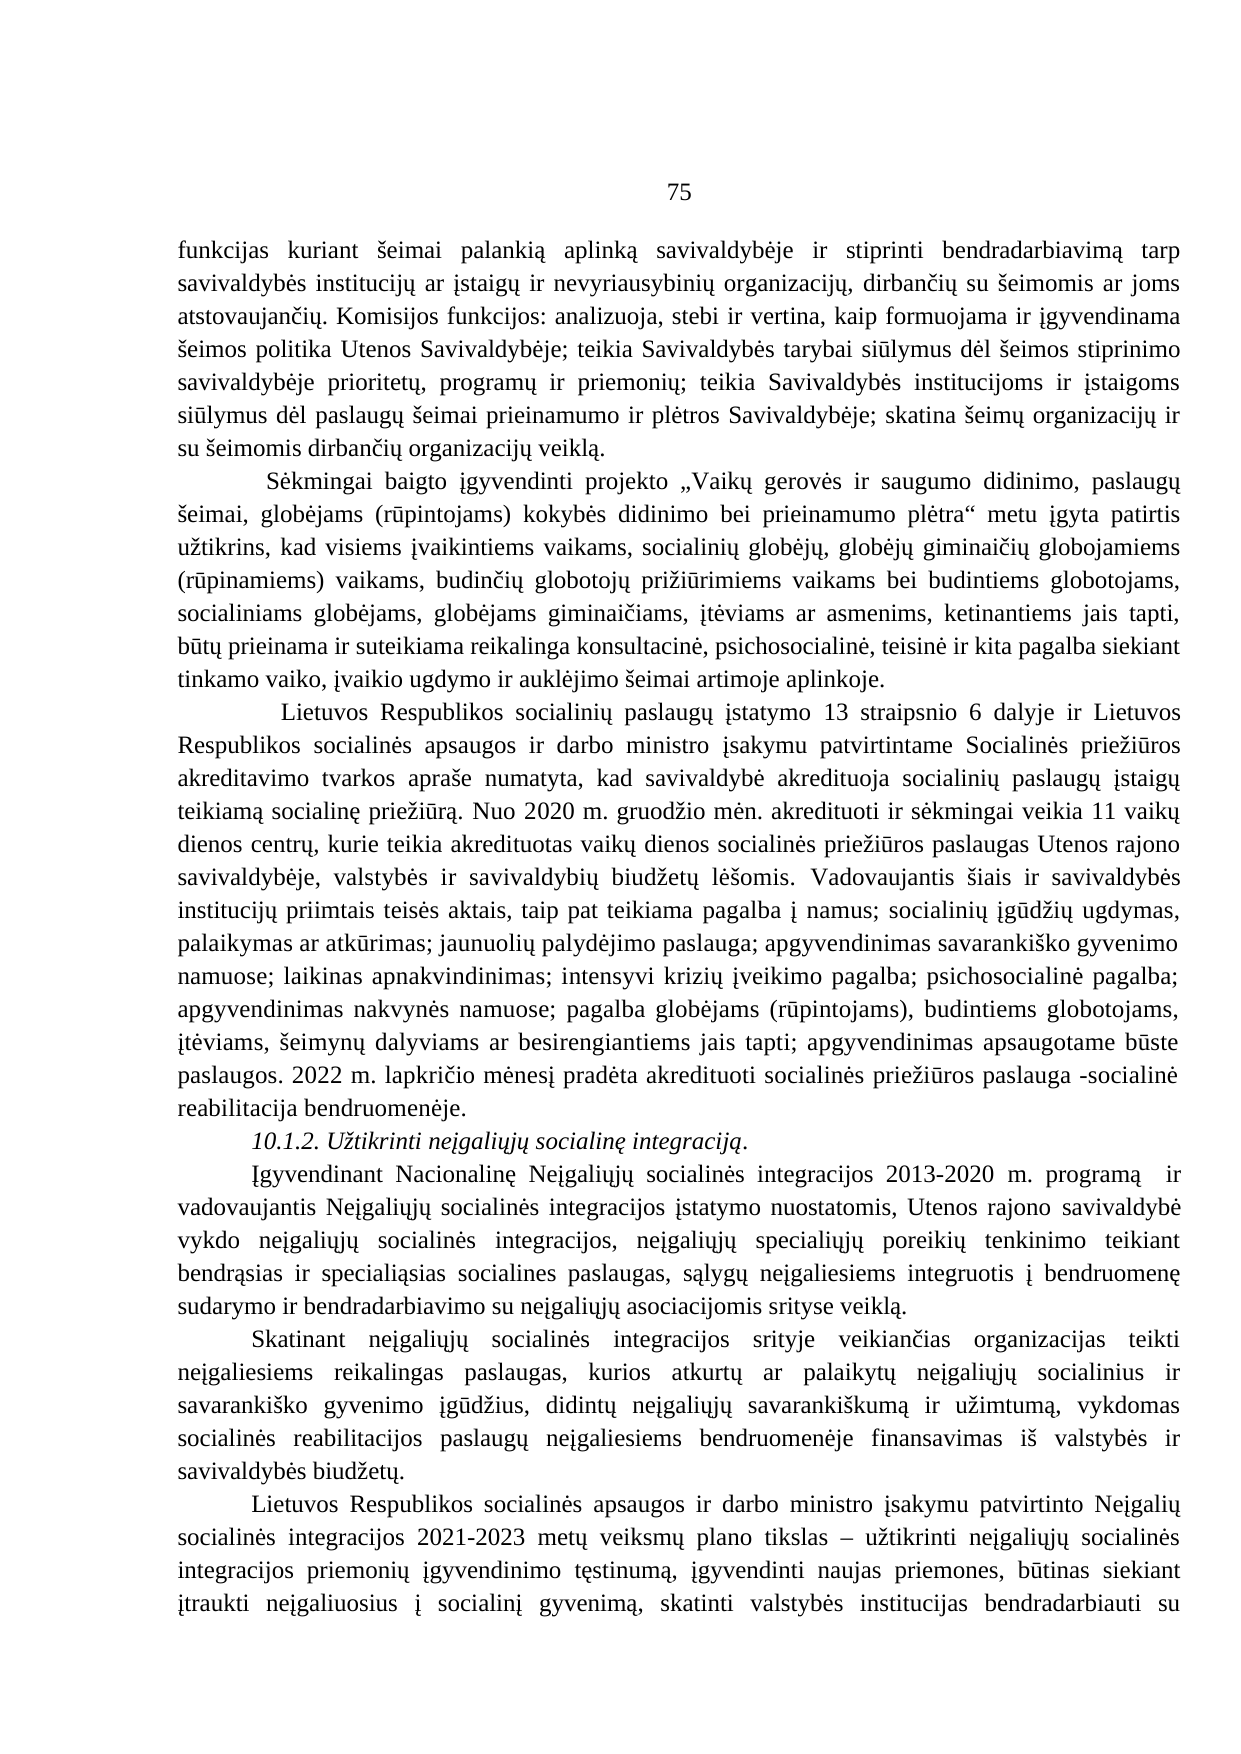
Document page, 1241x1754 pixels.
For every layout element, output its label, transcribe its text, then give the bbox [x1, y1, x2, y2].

text Lietuvos Respublikos socialinių paslaugų įstatymo 13 straipsnio 6 dalyje ir Lietuvos Respublikos socialinės apsaugos ir darbo ministro įsakymu patvirtintame Socialinės priežiūros akreditavimo tvarkos apraše numatyta, kad savivaldybė akredituoja socialinių paslaugų įstaigų teikiamą socialinę priežiūrą. Nuo 2020 m. gruodžio mėn. akredituoti ir sėkmingai veikia 11 vaikų dienos centrų, kurie teikia akredituotas vaikų dienos socialinės priežiūros paslaugas Utenos rajono savivaldybėje, valstybės ir savivaldybių biudžetų lėšomis. Vadovaujantis šiais ir savivaldybės institucijų priimtais teisės aktais, taip pat teikiama pagalba į namus; socialinių įgūdžių ugdymas, palaikymas ar atkūrimas; jaunuolių palydėjimo paslauga; apgyvendinimas savarankiško gyvenimo namuose; laikinas apnakvindinimas; intensyvi krizių įveikimo pagalba; psichosocialinė pagalba; apgyvendinimas nakvynės namuose; pagalba globėjams (rūpintojams), budintiems globotojams, įtėviams, šeimynų dalyviams ar besirengiantiems jais tapti; apgyvendinimas apsaugotame būste paslaugos. 2022 m. lapkričio mėnesį pradėta akredituoti socialinės priežiūros paslauga -socialinė reabilitacija bendruomenėje. [177, 697, 1181, 1122]
text 10.1.2. Užtikrinti neįgaliųjų socialinę integraciją. [177, 1126, 1181, 1155]
text funkcijas kuriant šeimai palankią aplinką savivaldybėje ir stiprinti bendradarbiavimą tarp savivaldybės institucijų ar įstaigų ir nevyriausybinių organizacijų, dirbančių su šeimomis ar joms atstovaujančių. Komisijos funkcijos: analizuoja, stebi ir vertina, kaip formuojama ir įgyvendinama šeimos politika Utenos Savivaldybėje; teikia Savivaldybės tarybai siūlymus dėl šeimos stiprinimo savivaldybėje prioritetų, programų ir priemonių; teikia Savivaldybės institucijoms ir įstaigoms siūlymus dėl paslaugų šeimai prieinamumo ir plėtros Savivaldybėje; skatina šeimų organizacijų ir su šeimomis dirbančių organizacijų veiklą. [177, 235, 1181, 462]
text Sėkmingai baigto įgyvendinti projekto „Vaikų gerovės ir saugumo didinimo, paslaugų šeimai, globėjams (rūpintojams) kokybės didinimo bei prieinamumo plėtra“ metu įgyta patirtis užtikrins, kad visiems įvaikintiems vaikams, socialinių globėjų, globėjų giminaičių globojamiems (rūpinamiems) vaikams, budinčių globotojų prižiūrimiems vaikams bei budintiems globotojams, socialiniams globėjams, globėjams giminaičiams, įtėviams ar asmenims, ketinantiems jais tapti, būtų prieinama ir suteikiama reikalinga konsultacinė, psichosocialinė, teisinė ir kita pagalba siekiant tinkamo vaiko, įvaikio ugdymo ir auklėjimo šeimai artimoje aplinkoje. [177, 466, 1181, 693]
text Lietuvos Respublikos socialinės apsaugos ir darbo ministro įsakymu patvirtinto Neįgalių socialinės integracijos 2021-2023 metų veiksmų plano tikslas – užtikrinti neįgaliųjų socialinės integracijos priemonių įgyvendinimo tęstinumą, įgyvendinti naujas priemones, būtinas siekiant įtraukti neįgaliuosius į socialinį gyvenimą, skatinti valstybės institucijas bendradarbiauti su [177, 1489, 1181, 1617]
text Skatinant neįgaliųjų socialinės integracijos srityje veikiančias organizacijas teikti neįgaliesiems reikalingas paslaugas, kurios atkurtų ar palaikytų neįgaliųjų socialinius ir savarankiško gyvenimo įgūdžius, didintų neįgaliųjų savarankiškumą ir užimtumą, vykdomas socialinės reabilitacijos paslaugų neįgaliesiems bendruomenėje finansavimas iš valstybės ir savivaldybės biudžetų. [177, 1324, 1181, 1485]
text Įgyvendinant Nacionalinę Neįgaliųjų socialinės integracijos 2013-2020 m. programą ir vadovaujantis Neįgaliųjų socialinės integracijos įstatymo nuostatomis, Utenos rajono savivaldybė vykdo neįgaliųjų socialinės integracijos, neįgaliųjų specialiųjų poreikių tenkinimo teikiant bendrąsias ir specialiąsias socialines paslaugas, sąlygų neįgaliesiems integruotis į bendruomenę sudarymo ir bendradarbiavimo su neįgaliųjų asociacijomis srityse veiklą. [177, 1159, 1181, 1320]
